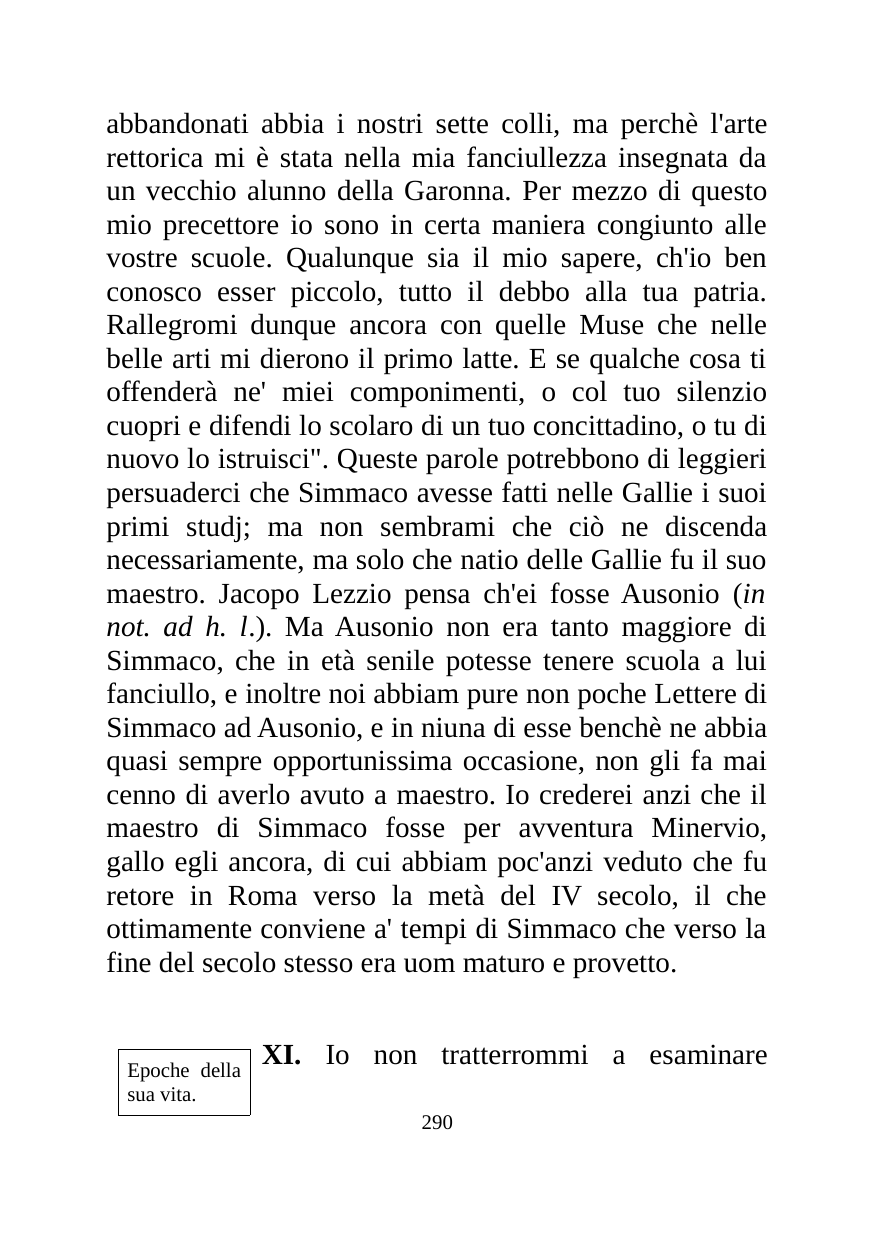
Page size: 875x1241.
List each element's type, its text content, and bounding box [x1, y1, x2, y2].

text Epoche della sua vita. [127, 1058, 241, 1106]
text abbandonati abbia i nostri sette colli, ma perchè l'arte rettorica mi è stata nella mia fanciullezza insegnata da un vecchio alunno della Garonna. Per mezzo di questo mio precettore io sono in certa maniera congiunto alle vostre scuole. Qualunque sia il mio sapere, ch'io ben conosco esser piccolo, tutto il debbo alla tua patria. Rallegromi dunque ancora con quelle Muse che nelle belle arti mi dierono il primo latte. E se qualche cosa ti offenderà ne' miei componimenti, o col tuo silenzio cuopri e difendi lo scolaro di un tuo concittadino, o tu di nuovo lo istruisci". Queste parole potrebbono di leggieri persuaderci che Simmaco avesse fatti nelle Gallie i suoi primi studj; ma non sembrami che ciò ne discenda necessariamente, ma solo che natio delle Gallie fu il suo maestro. Jacopo Lezzio pensa ch'ei fosse Ausonio (in not. ad h. l.). Ma Ausonio non era tanto maggiore di Simmaco, che in età senile potesse tenere scuola a lui fanciullo, e inoltre noi abbiam pure non poche Lettere di Simmaco ad Ausonio, e in niuna di esse benchè ne abbia quasi sempre opportunissima occasione, non gli fa mai cenno di averlo avuto a maestro. Io crederei anzi che il maestro di Simmaco fosse per avventura Minervio, gallo egli ancora, di cui abbiam poc'anzi veduto che fu retore in Roma verso la metà del IV secolo, il che ottimamente conviene a' tempi di Simmaco che verso la fine del secolo stesso era uom maturo e provetto. [106, 106, 768, 978]
